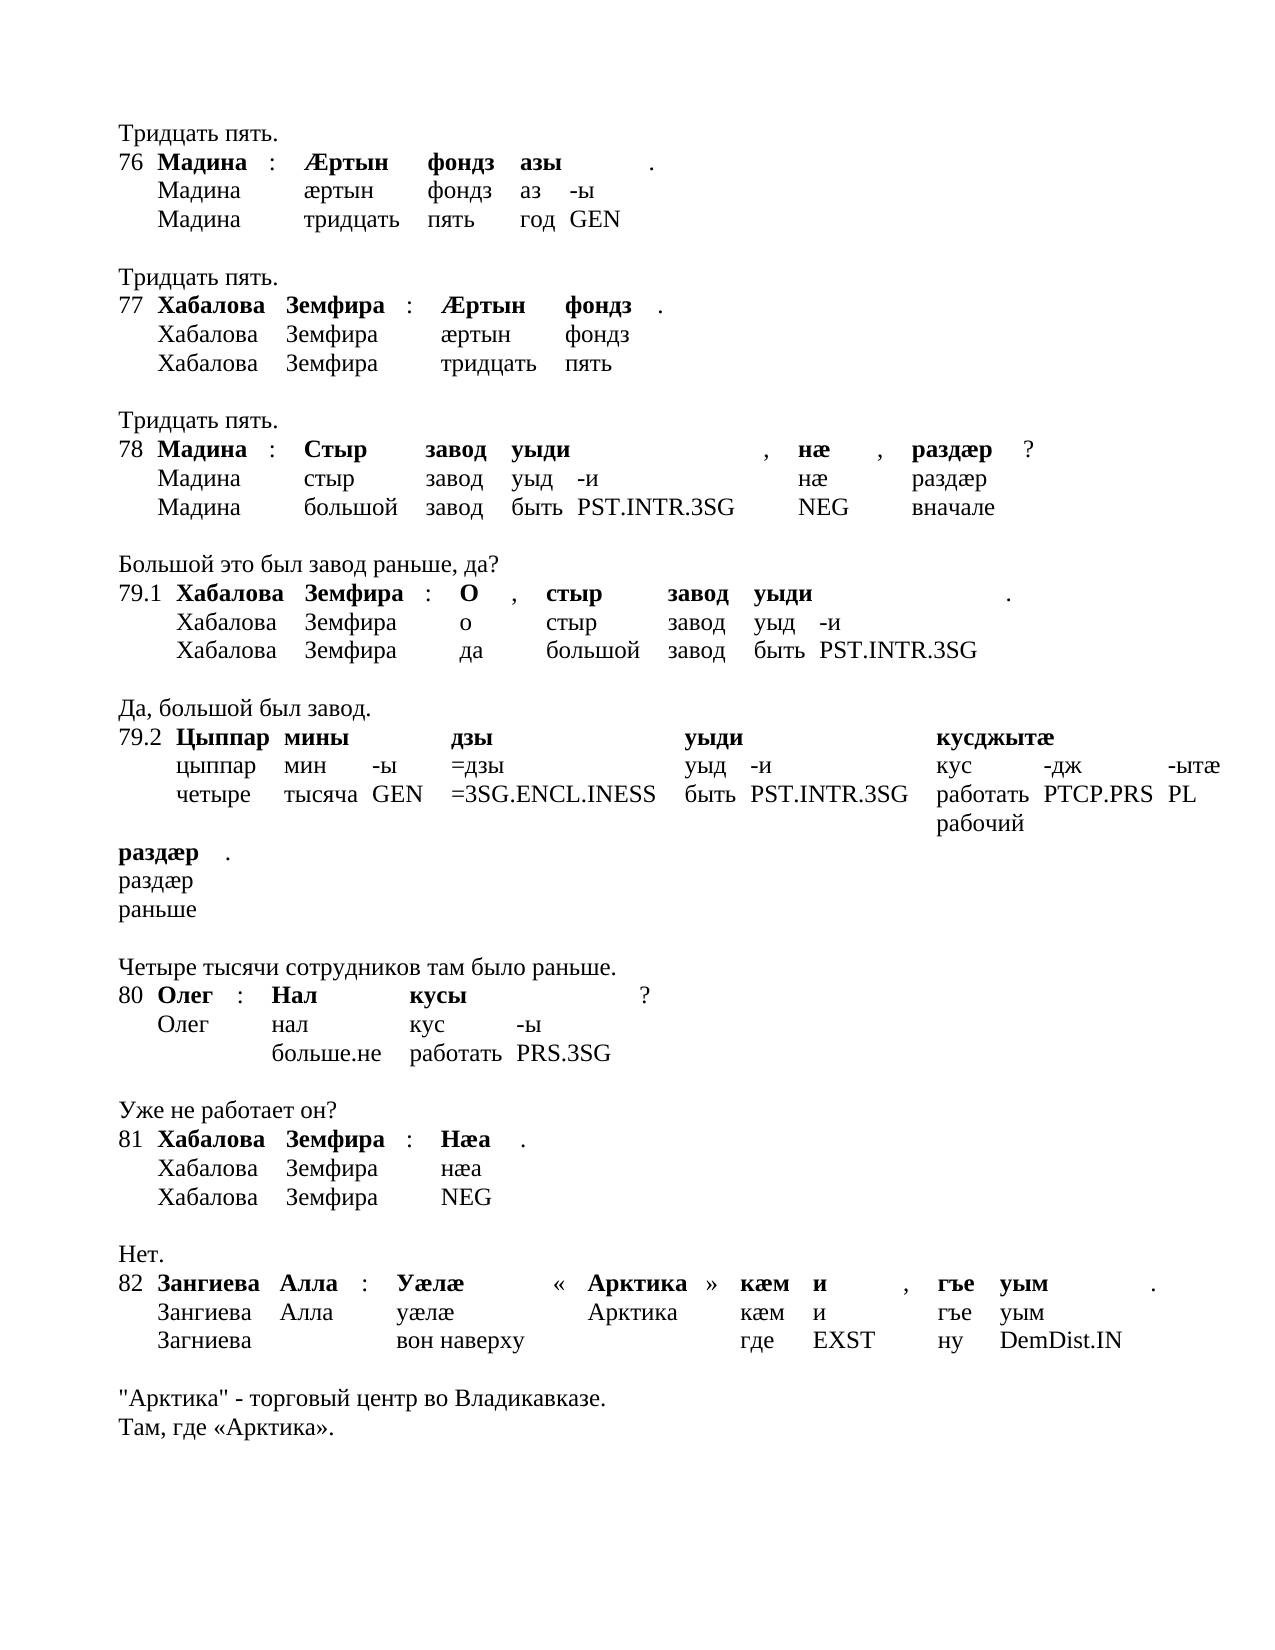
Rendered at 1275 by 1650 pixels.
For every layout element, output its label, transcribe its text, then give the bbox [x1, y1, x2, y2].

text 78 [118, 434, 143, 463]
text тридцать [303, 204, 400, 233]
text , [763, 434, 784, 463]
text Зангиева [157, 1268, 266, 1297]
text Земфира [286, 348, 378, 377]
text и [813, 1297, 875, 1326]
text кæм [740, 1268, 799, 1297]
text нал [271, 1009, 382, 1038]
text гъе [938, 1297, 972, 1326]
text уыди [753, 578, 992, 607]
text работать [936, 779, 1029, 808]
text æртын [303, 176, 400, 204]
text DemDist.IN [999, 1326, 1123, 1354]
text и [813, 1268, 889, 1297]
text уыди [511, 434, 749, 463]
text уыд [684, 751, 736, 779]
text завод [425, 463, 483, 492]
text где [740, 1326, 785, 1354]
text Алла [279, 1297, 334, 1326]
text Хабалова [157, 1153, 258, 1182]
text NEG [798, 492, 849, 521]
text : [424, 578, 446, 607]
text Æртын [303, 147, 414, 176]
text кусы [409, 981, 625, 1009]
text Зангиева [157, 1297, 252, 1326]
text большой [303, 492, 398, 521]
text Там, где «Арктика». [118, 1412, 1249, 1441]
text PST.INTR.3SG [577, 492, 735, 521]
text : [361, 1268, 382, 1297]
text Нет. [118, 1239, 1249, 1268]
text , [903, 1268, 924, 1297]
text работать [409, 1038, 502, 1067]
text Стыр [303, 434, 412, 463]
text æртын [441, 319, 537, 348]
text Тридцать пять. [118, 262, 1249, 291]
text -и [577, 463, 735, 492]
text Хабалова [157, 348, 258, 377]
text -ы [569, 176, 621, 204]
text . [1005, 578, 1026, 607]
text NEG [441, 1182, 492, 1211]
text тридцать [441, 348, 537, 377]
text вон наверху [396, 1326, 525, 1354]
text да [459, 636, 483, 664]
text Хабалова [157, 291, 272, 319]
text Нал [271, 981, 396, 1009]
text . [648, 147, 669, 176]
text : [269, 147, 290, 176]
text » [705, 1268, 726, 1297]
text 76 [118, 147, 143, 176]
text -и [750, 751, 909, 779]
text фондз [427, 147, 506, 176]
text ? [639, 981, 660, 1009]
text -ы [372, 751, 423, 779]
text : [406, 1124, 427, 1153]
text пять [565, 348, 629, 377]
text Мадина [157, 204, 241, 233]
text . [520, 1124, 541, 1153]
text Мадина [157, 147, 255, 176]
text PST.INTR.3SG [819, 636, 978, 664]
text Æртын [441, 291, 551, 319]
text Хабалова [157, 319, 258, 348]
text Мадина [157, 176, 241, 204]
text раздæр [912, 463, 995, 492]
text PTCP.PRS [1043, 779, 1154, 808]
text кус [936, 751, 1029, 779]
text пять [427, 204, 492, 233]
text нæа [441, 1153, 492, 1182]
text цыппар [176, 751, 256, 779]
text гъе [938, 1268, 986, 1297]
text 82 [118, 1268, 143, 1297]
text дзы [451, 722, 671, 751]
text -дж [1043, 751, 1154, 779]
text « [553, 1268, 574, 1297]
text : [406, 291, 427, 319]
text Земфира [286, 1182, 378, 1211]
text Земфира [304, 578, 411, 607]
text Да, большой был завод. [118, 693, 1249, 722]
text ну [938, 1326, 972, 1354]
text -ытæ [1168, 751, 1220, 779]
text Хабалова [157, 1182, 258, 1211]
text год [520, 204, 556, 233]
text стыр [546, 607, 640, 636]
text , [877, 434, 898, 463]
text -и [819, 607, 978, 636]
text Уæлæ [396, 1268, 539, 1297]
text : [269, 434, 290, 463]
text Земфира [304, 607, 397, 636]
text 79.2 [118, 722, 162, 751]
text азы [520, 147, 634, 176]
text "Арктика" - торговый центр во Владикавказе. [118, 1383, 1249, 1412]
text фондз [565, 291, 643, 319]
text Арктика [587, 1268, 692, 1297]
text нæ [798, 463, 849, 492]
text фондз [565, 319, 629, 348]
text нæ [798, 434, 863, 463]
text уым [999, 1297, 1123, 1326]
text EXST [813, 1326, 875, 1354]
text раздæр [912, 434, 1009, 463]
text о [459, 607, 483, 636]
text стыр [303, 463, 398, 492]
text Уже не работает он? [118, 1096, 1249, 1124]
text Загниева [157, 1326, 252, 1354]
text . [1150, 1268, 1171, 1297]
text Четыре тысячи сотрудников там было раньше. [118, 952, 1249, 981]
text Олег [157, 981, 223, 1009]
text -ы [516, 1009, 612, 1038]
text мин [284, 751, 358, 779]
text PRS.3SG [516, 1038, 612, 1067]
text мины [284, 722, 437, 751]
text Хабалова [176, 636, 277, 664]
text завод [668, 578, 740, 607]
text рабочий [936, 808, 1234, 837]
text О [459, 578, 497, 607]
text четыре [176, 779, 256, 808]
text уыди [684, 722, 922, 751]
text Олег [157, 1009, 209, 1038]
text Земфира [286, 1124, 392, 1153]
text : [237, 981, 258, 1009]
text Хабалова [176, 578, 291, 607]
text завод [425, 492, 483, 521]
text PST.INTR.3SG [750, 779, 909, 808]
text Тридцать пять. [118, 118, 1249, 147]
text . [224, 837, 246, 866]
text . [657, 291, 678, 319]
text стыр [546, 578, 654, 607]
text 81 [118, 1124, 143, 1153]
text Земфира [304, 636, 397, 664]
text кæм [740, 1297, 785, 1326]
text быть [753, 636, 805, 664]
text GEN [569, 204, 621, 233]
text Нæа [441, 1124, 506, 1153]
text раздæр [118, 837, 211, 866]
text раздæр [118, 866, 197, 894]
text фондз [427, 176, 492, 204]
text завод [668, 636, 726, 664]
text Большой это был завод раньше, да? [118, 549, 1249, 578]
text Арктика [587, 1297, 678, 1326]
text Земфира [286, 319, 378, 348]
text кус [409, 1009, 502, 1038]
text быть [511, 492, 563, 521]
text Тридцать пять. [118, 406, 1249, 434]
text больше.не [271, 1038, 382, 1067]
text тысяча [284, 779, 358, 808]
text быть [684, 779, 736, 808]
text GEN [372, 779, 423, 808]
text Хабалова [157, 1124, 272, 1153]
text аз [520, 176, 556, 204]
text =3SG.ENCL.INESS [451, 779, 657, 808]
text 80 [118, 981, 143, 1009]
text Мадина [157, 463, 241, 492]
text Земфира [286, 291, 392, 319]
text , [511, 578, 532, 607]
text Мадина [157, 434, 255, 463]
text 77 [118, 291, 143, 319]
text Хабалова [176, 607, 277, 636]
text завод [668, 607, 726, 636]
text уæлæ [396, 1297, 525, 1326]
text раньше [118, 894, 197, 923]
text PL [1168, 779, 1220, 808]
text Алла [279, 1268, 347, 1297]
text Мадина [157, 492, 241, 521]
text =дзы [451, 751, 657, 779]
text большой [546, 636, 640, 664]
text вначале [912, 492, 995, 521]
text завод [425, 434, 497, 463]
text 79.1 [118, 578, 162, 607]
text уыд [753, 607, 805, 636]
text кусджытæ [936, 722, 1234, 751]
text уыд [511, 463, 563, 492]
text уым [999, 1268, 1136, 1297]
text ? [1023, 434, 1044, 463]
text Цыппар [176, 722, 270, 751]
text Земфира [286, 1153, 378, 1182]
